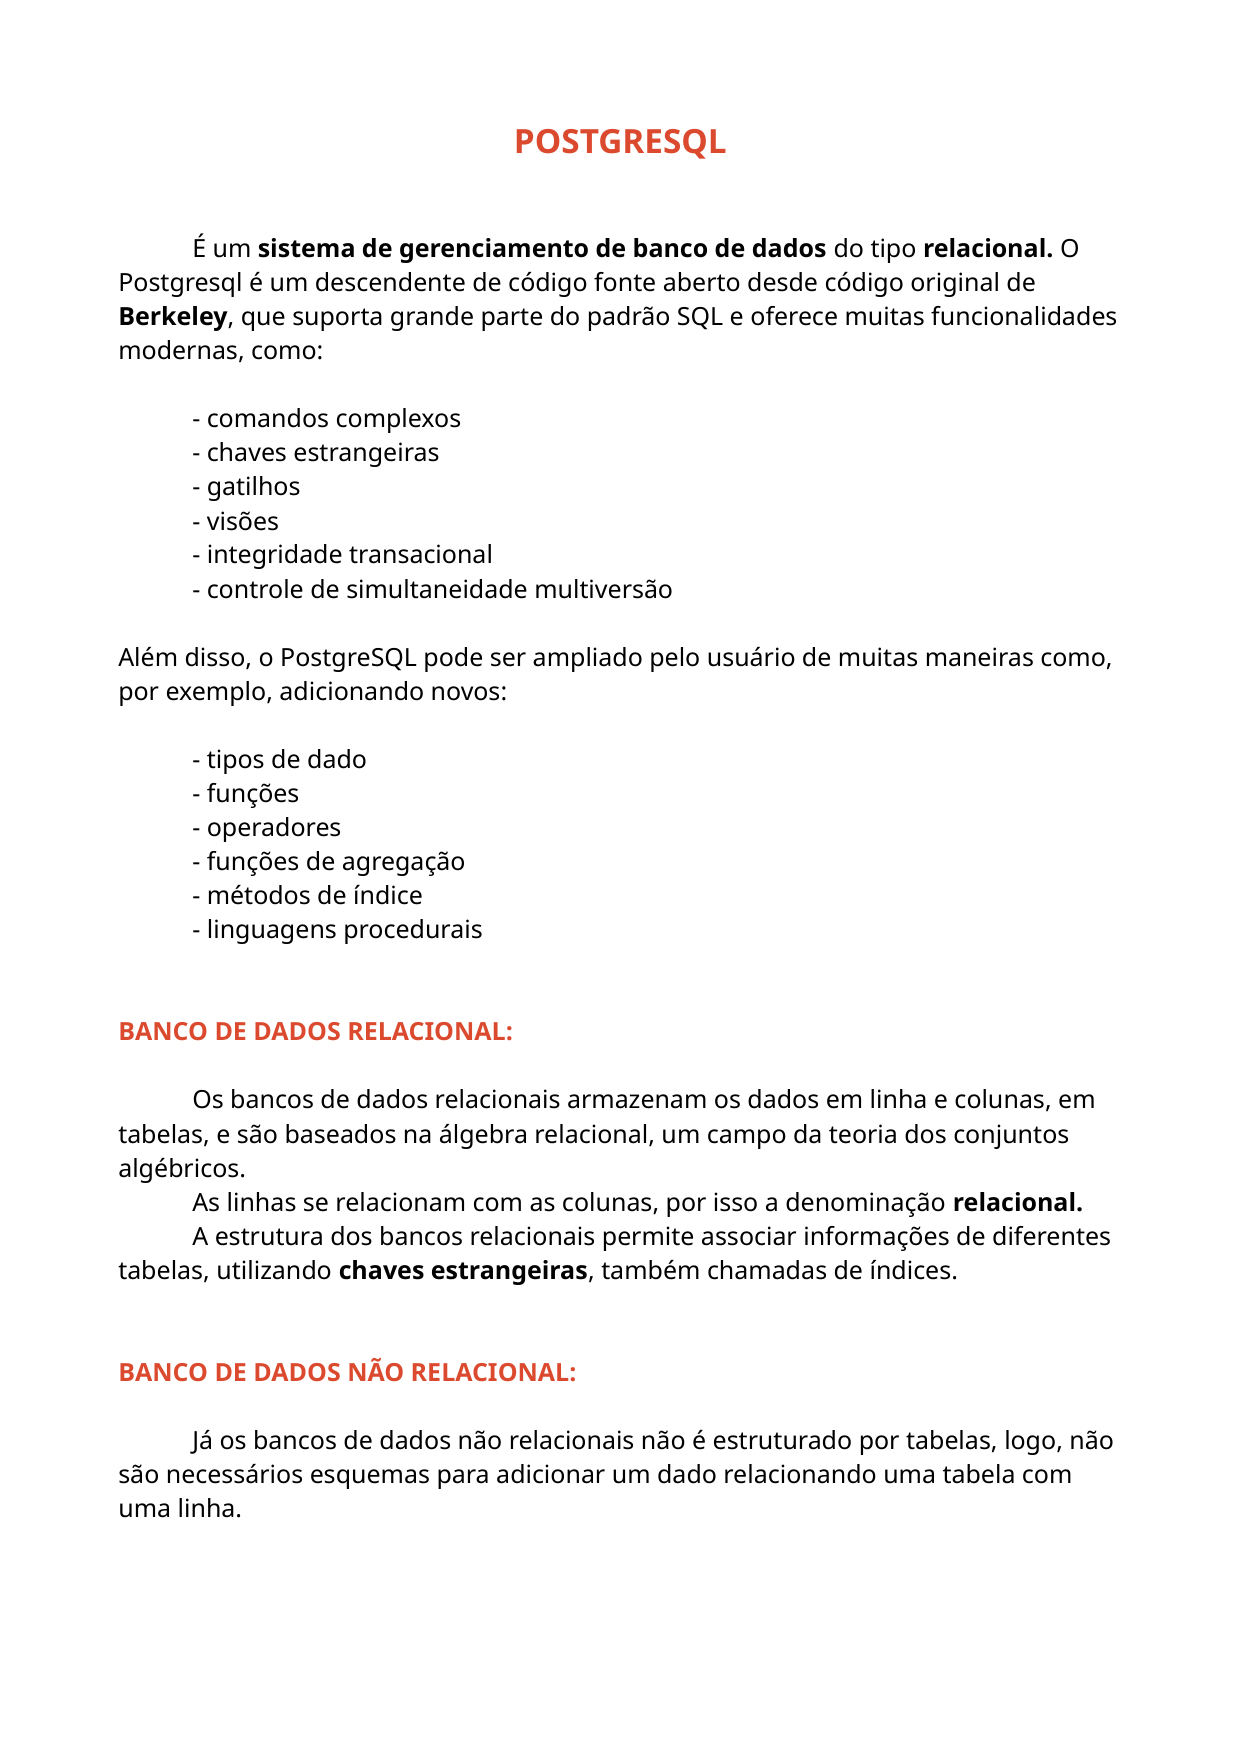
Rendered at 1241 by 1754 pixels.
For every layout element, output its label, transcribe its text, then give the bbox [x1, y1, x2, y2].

text POSTGRESQL [118, 118, 1122, 163]
text - funções de agregação [118, 844, 1122, 878]
text Os bancos de dados relacionais armazenam os dados em linha e colunas, em tabelas, e são baseados na álgebra relacional, um campo da teoria dos conjuntos algébricos. [118, 1082, 1122, 1184]
text - funções [118, 776, 1122, 810]
text - métodos de índice [118, 878, 1122, 912]
text - integridade transacional [118, 537, 1122, 571]
text BANCO DE DADOS RELACIONAL: [118, 1014, 1122, 1048]
text - linguagens procedurais [118, 912, 1122, 946]
text Já os bancos de dados não relacionais não é estruturado por tabelas, logo, não são necessários esquemas para adicionar um dado relacionando uma tabela com uma linha. [118, 1423, 1122, 1525]
text - comandos complexos [118, 401, 1122, 435]
text As linhas se relacionam com as colunas, por isso a denominação relacional. [118, 1184, 1122, 1218]
text BANCO DE DADOS NÃO RELACIONAL: [118, 1355, 1122, 1389]
text A estrutura dos bancos relacionais permite associar informações de diferentes tabelas, utilizando chaves estrangeiras, também chamadas de índices. [118, 1218, 1122, 1287]
text - gatilhos [118, 469, 1122, 503]
text Além disso, o PostgreSQL pode ser ampliado pelo usuário de muitas maneiras como, por exemplo, adicionando novos: [118, 639, 1122, 707]
text - controle de simultaneidade multiversão [118, 571, 1122, 605]
text - tipos de dado [118, 742, 1122, 776]
text - visões [118, 503, 1122, 537]
text É um sistema de gerenciamento de banco de dados do tipo relacional. O Postgresql é um descendente de código fonte aberto desde código original de Berkeley, que suporta grande parte do padrão SQL e oferece muitas funcionalidades modernas, como: [118, 231, 1122, 367]
text - chaves estrangeiras [118, 435, 1122, 469]
text - operadores [118, 810, 1122, 844]
